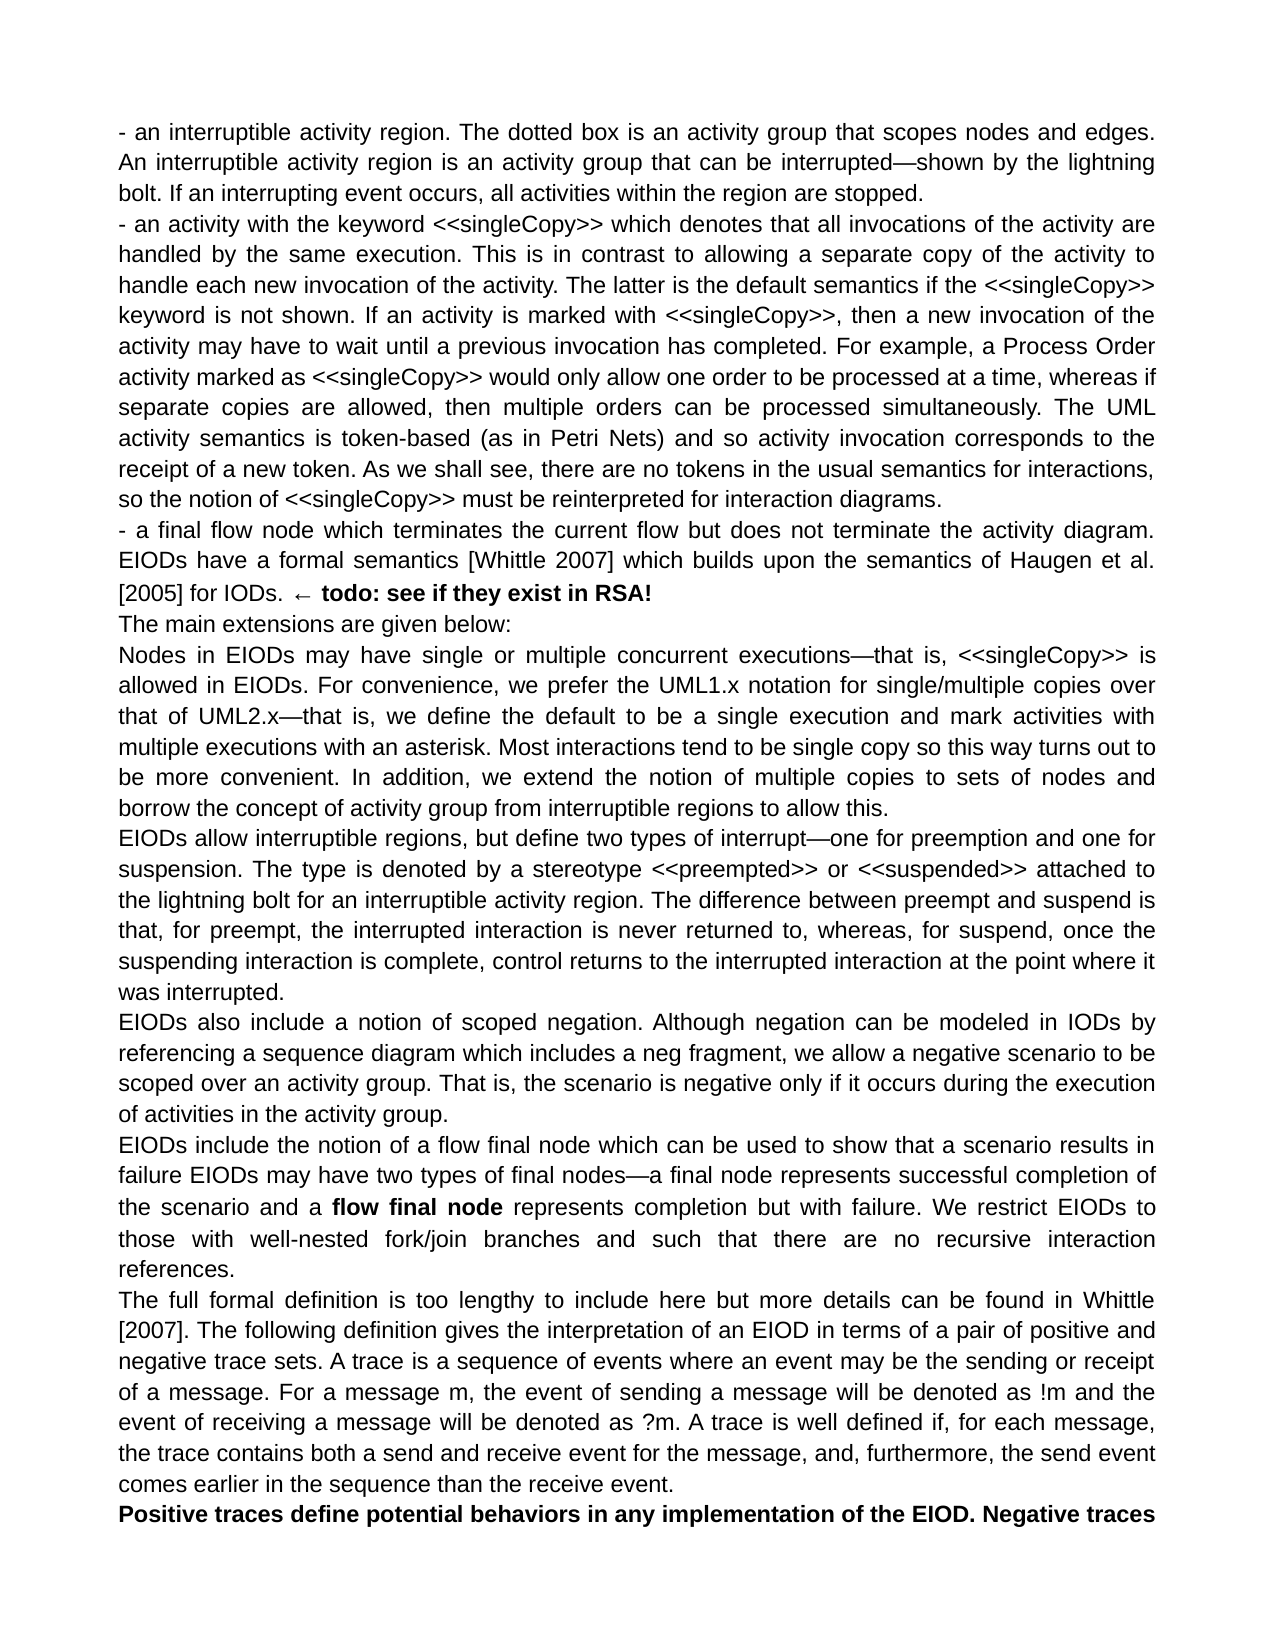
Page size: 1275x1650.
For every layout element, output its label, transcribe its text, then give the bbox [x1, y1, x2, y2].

text The main extensions are given below: [118, 610, 1157, 637]
text - an activity with the keyword <<singleCopy>> which denotes that all invocations of the activity are handled by the same execution. This is in contrast to allowing a separate copy of the activity to handle each new invocation of the activity. The latter is the default semantics if the <<singleCopy>> keyword is not shown. If an activity is marked with <<singleCopy>>, then a new invocation of the activity may have to wait until a previous invocation has completed. For example, a Process Order activity marked as <<singleCopy>> would only allow one order to be processed at a time, whereas if separate copies are allowed, then multiple orders can be processed simultaneously. The UML activity semantics is token-based (as in Petri Nets) and so activity invocation corresponds to the receipt of a new token. As we shall see, there are no tokens in the usual semantics for interactions, so the notion of <<singleCopy>> must be reinterpreted for interaction diagrams. [118, 210, 1157, 512]
text Nodes in EIODs may have single or multiple concurrent executions—that is, <<singleCopy>> is allowed in EIODs. For convenience, we prefer the UML1.x notation for single/multiple copies over that of UML2.x—that is, we define the default to be a single execution and mark activities with multiple executions with an asterisk. Most interactions tend to be single copy so this way turns out to be more convenient. In addition, we extend the notion of multiple copies to sets of nodes and borrow the concept of activity group from interruptible regions to allow this. [118, 641, 1157, 821]
text Positive traces define potential behaviors in any implementation of the EIOD. Negative traces [118, 1501, 1157, 1527]
text EIODs include the notion of a flow final node which can be used to show that a scenario results in failure EIODs may have two types of final nodes—a final node represents successful completion of the scenario and a flow final node represents completion but with failure. We restrict EIODs to those with well-nested fork/join branches and such that there are no recursive interaction references. [118, 1131, 1157, 1282]
text The full formal definition is too lengthy to include here but more details can be found in Whittle [2007]. The following definition gives the interpretation of an EIOD in terms of a pair of positive and negative trace sets. A trace is a sequence of events where an event may be the sending or receipt of a message. For a message m, the event of sending a message will be denoted as !m and the event of receiving a message will be denoted as ?m. A trace is well defined if, for each message, the trace contains both a send and receive event for the message, and, furthermore, the send event comes earlier in the sequence than the receive event. [118, 1286, 1157, 1497]
text - a final flow node which terminates the current flow but does not terminate the activity diagram. EIODs have a formal semantics [Whittle 2007] which builds upon the semantics of Haugen et al. [2005] for IODs. ← todo: see if they exist in RSA! [118, 516, 1157, 606]
text - an interruptible activity region. The dotted box is an activity group that scopes nodes and edges. An interruptible activity region is an activity group that can be interrupted—shown by the lightning bolt. If an interrupting event occurs, all activities within the region are stopped. [118, 118, 1157, 206]
text EIODs allow interruptible regions, but define two types of interrupt—one for preemption and one for suspension. The type is denoted by a stereotype <<preempted>> or <<suspended>> attached to the lightning bolt for an interruptible activity region. The difference between preempt and suspend is that, for preempt, the interrupted interaction is never returned to, whereas, for suspend, once the suspending interaction is complete, control returns to the interrupted interaction at the point where it was interrupted. [118, 825, 1157, 1005]
text EIODs also include a notion of scoped negation. Although negation can be modeled in IODs by referencing a sequence diagram which includes a neg fragment, we allow a negative scenario to be scoped over an activity group. That is, the scenario is negative only if it occurs during the execution of activities in the activity group. [118, 1008, 1157, 1127]
